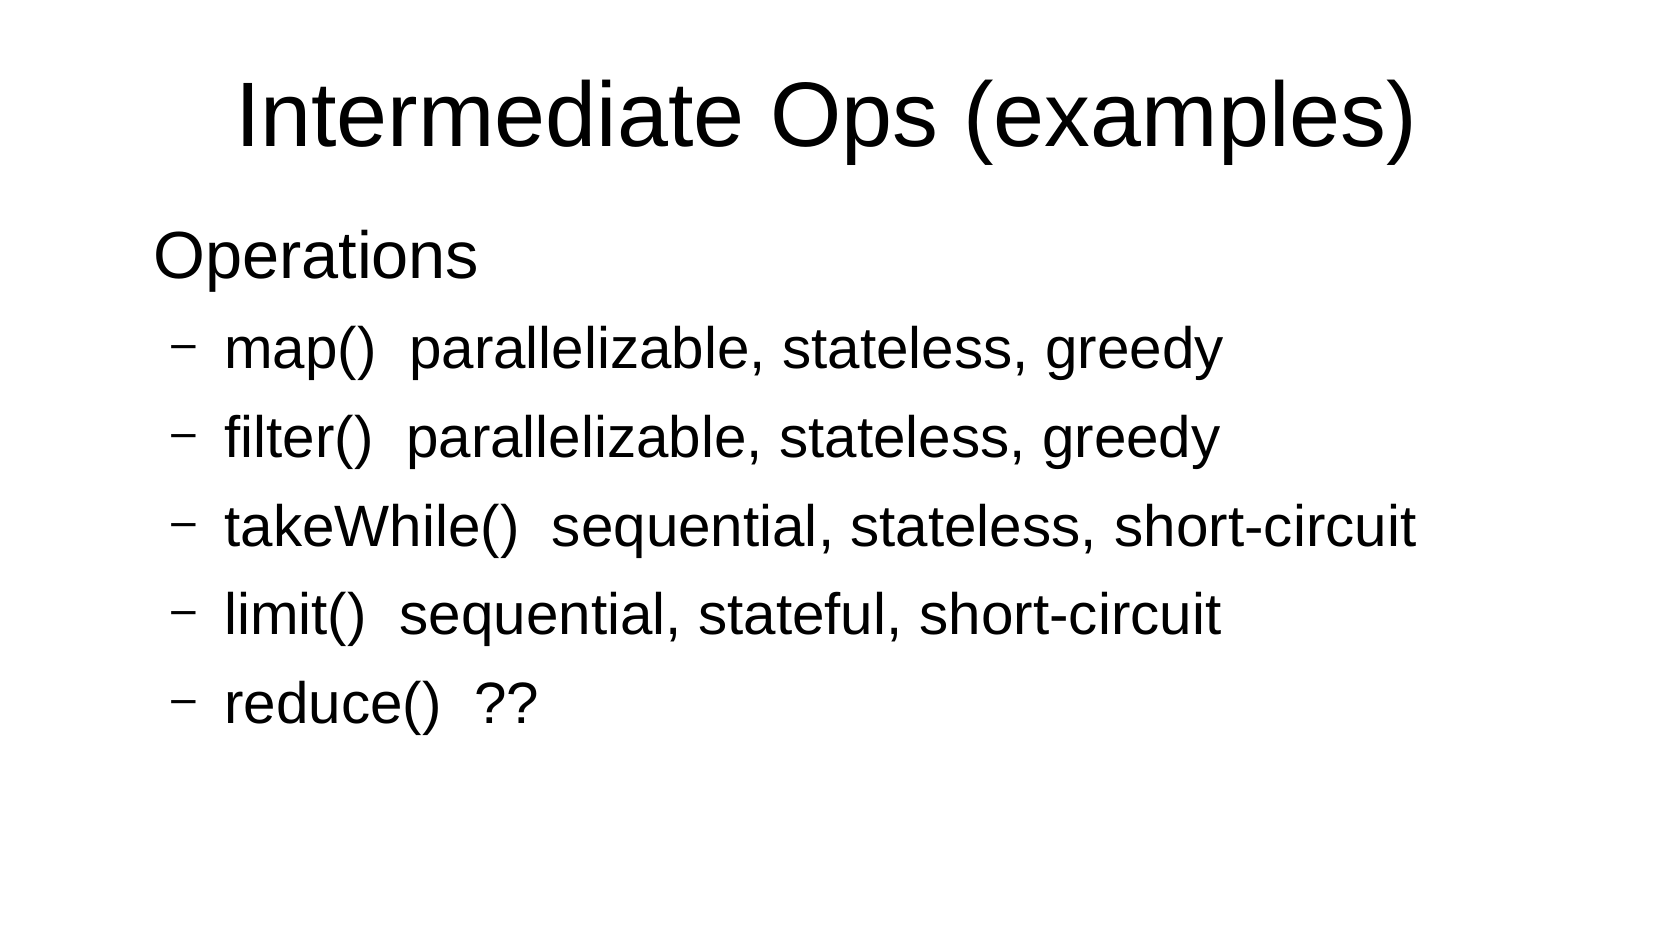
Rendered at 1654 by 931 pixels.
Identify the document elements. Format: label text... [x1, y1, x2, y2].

title Intermediate Ops (examples) [82, 37, 1571, 193]
list Operations map() parallelizable, stateless, greedy filter() parallelizable, stateless, greedy takeWhile() sequential, stateless, short-circuit limit() sequential, stateful, short-circuit reduce() ?? [82, 217, 1571, 758]
